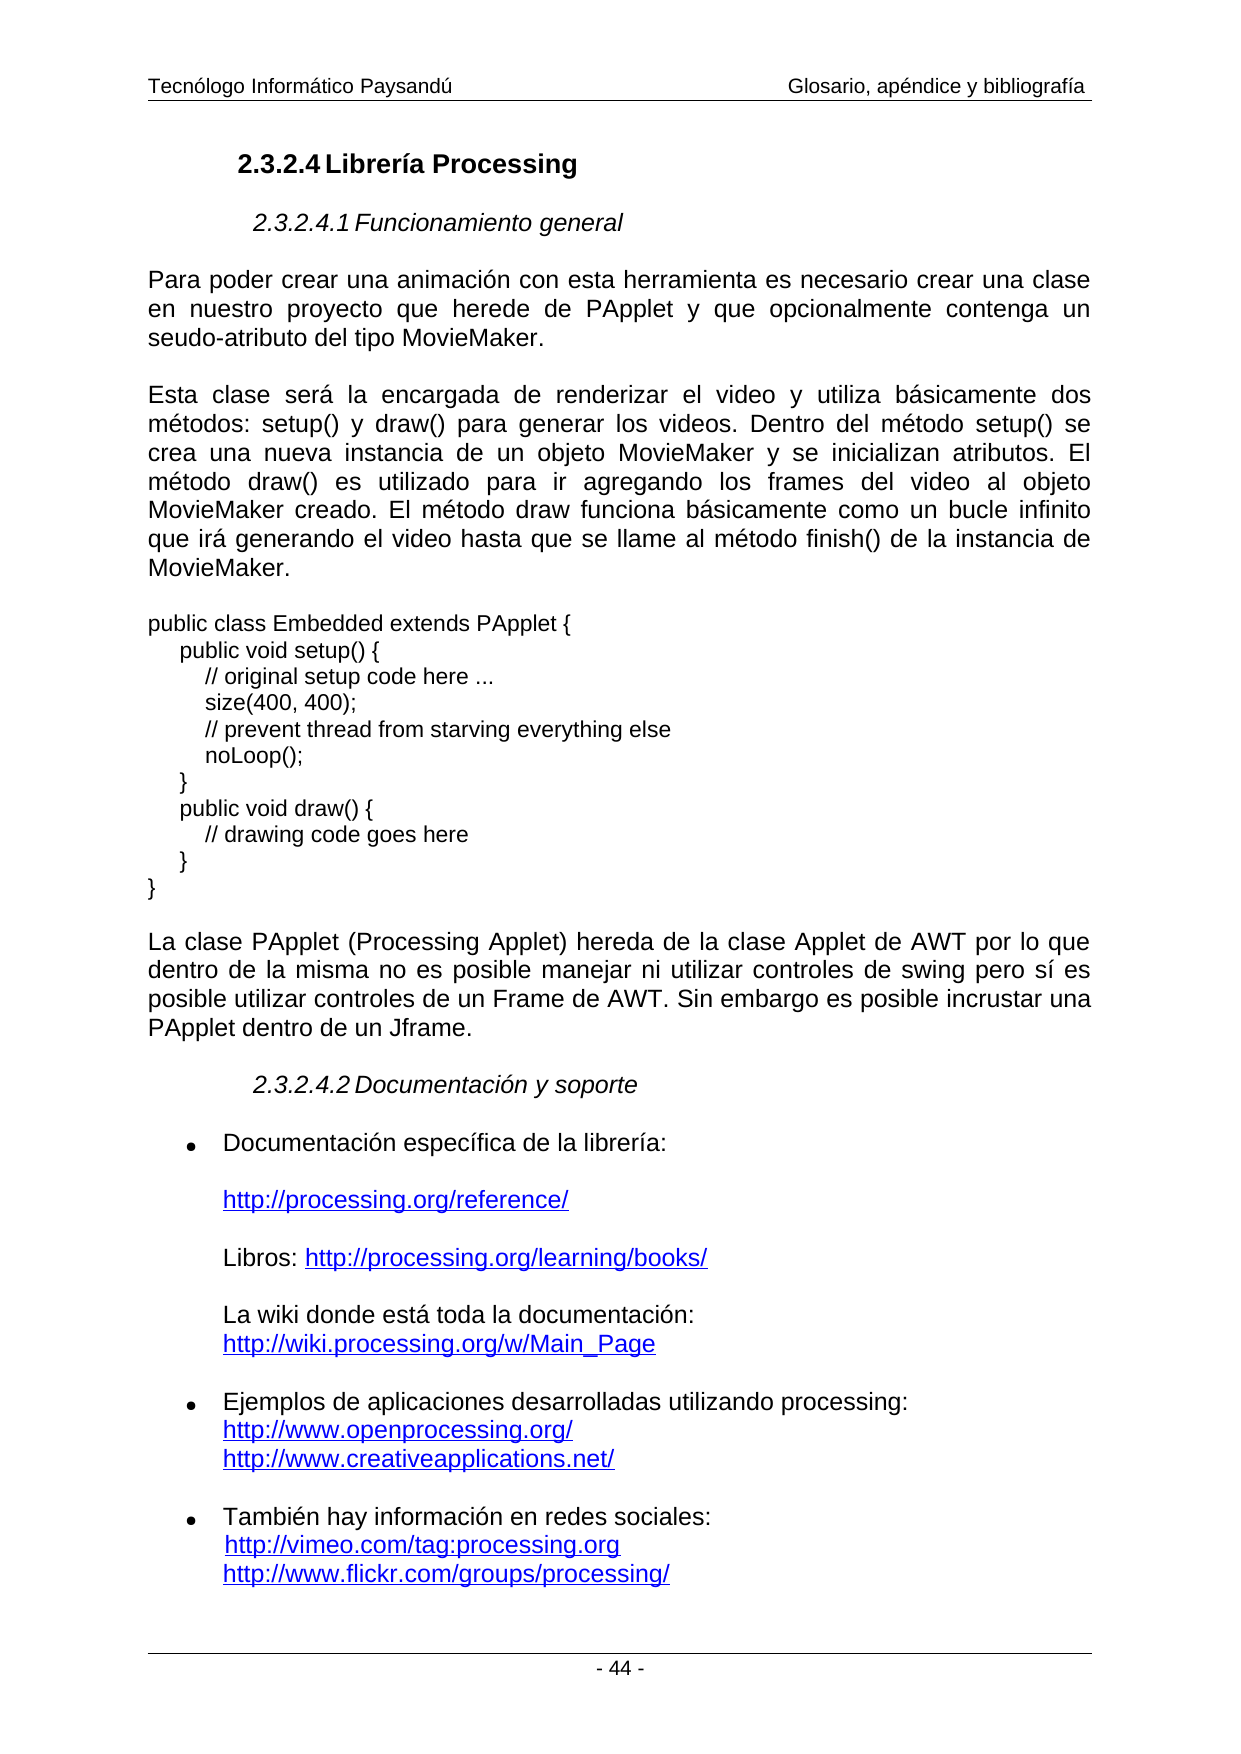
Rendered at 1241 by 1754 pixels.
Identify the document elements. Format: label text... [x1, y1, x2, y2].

text } [148, 874, 1092, 900]
list Ejemplos de aplicaciones desarrolladas utilizando processing: [185, 1386, 1092, 1415]
list La wiki donde está toda la documentación: http://wiki.processing.org/w/Main_Page [185, 1300, 1092, 1358]
list http://processing.org/reference/ [185, 1185, 1092, 1214]
text La clase PApplet (Processing Applet) hereda de la clase Applet de AWT por lo que dentro de la misma no es posible manejar ni utilizar controles de swing pero sí es posible utilizar controles de un Frame de AWT. Sin embargo es posible incrustar una PApplet dentro de un Jframe. [148, 926, 1092, 1041]
list http://www.creativeapplications.net/ [185, 1444, 1092, 1473]
subtitle Funcionamiento general [253, 208, 1092, 236]
text http://www.flickr.com/groups/processing/ [223, 1559, 1092, 1588]
text public void setup() { [148, 637, 1092, 663]
text // original setup code here ... [148, 663, 1092, 689]
subtitle Librería Processing [237, 148, 1092, 179]
text http://vimeo.com/tag:processing.org [224, 1530, 1092, 1559]
text noLoop(); [148, 742, 1092, 768]
list Libros: http://processing.org/learning/books/ [185, 1243, 1092, 1271]
text Esta clase será la encargada de renderizar el video y utiliza básicamente dos métodos: setup() y draw() para generar los videos. Dentro del método setup() se crea una nueva instancia de un objeto MovieMaker y se inicializan atributos. El método draw() es utilizado para ir agregando los frames del video al objeto MovieMaker creado. El método draw funciona básicamente como un bucle infinito que irá generando el video hasta que se llame al método finish() de la instancia de MovieMaker. [148, 380, 1092, 581]
text // drawing code goes here [148, 821, 1092, 847]
text // prevent thread from starving everything else [148, 716, 1092, 742]
text Para poder crear una animación con esta herramienta es necesario crear una clase en nuestro proyecto que herede de PApplet y que opcionalmente contenga un seudo-atributo del tipo MovieMaker. [148, 265, 1092, 351]
list También hay información en redes sociales: [185, 1501, 1092, 1530]
list Documentación específica de la librería: [185, 1128, 1092, 1156]
subtitle Documentación y soporte [253, 1070, 1092, 1099]
text } [148, 847, 1092, 874]
text public void draw() { [148, 795, 1092, 821]
text } [148, 768, 1092, 795]
list http://www.openprocessing.org/ [185, 1415, 1092, 1444]
text public class Embedded extends PApplet { [148, 610, 1092, 637]
text size(400, 400); [148, 689, 1092, 716]
